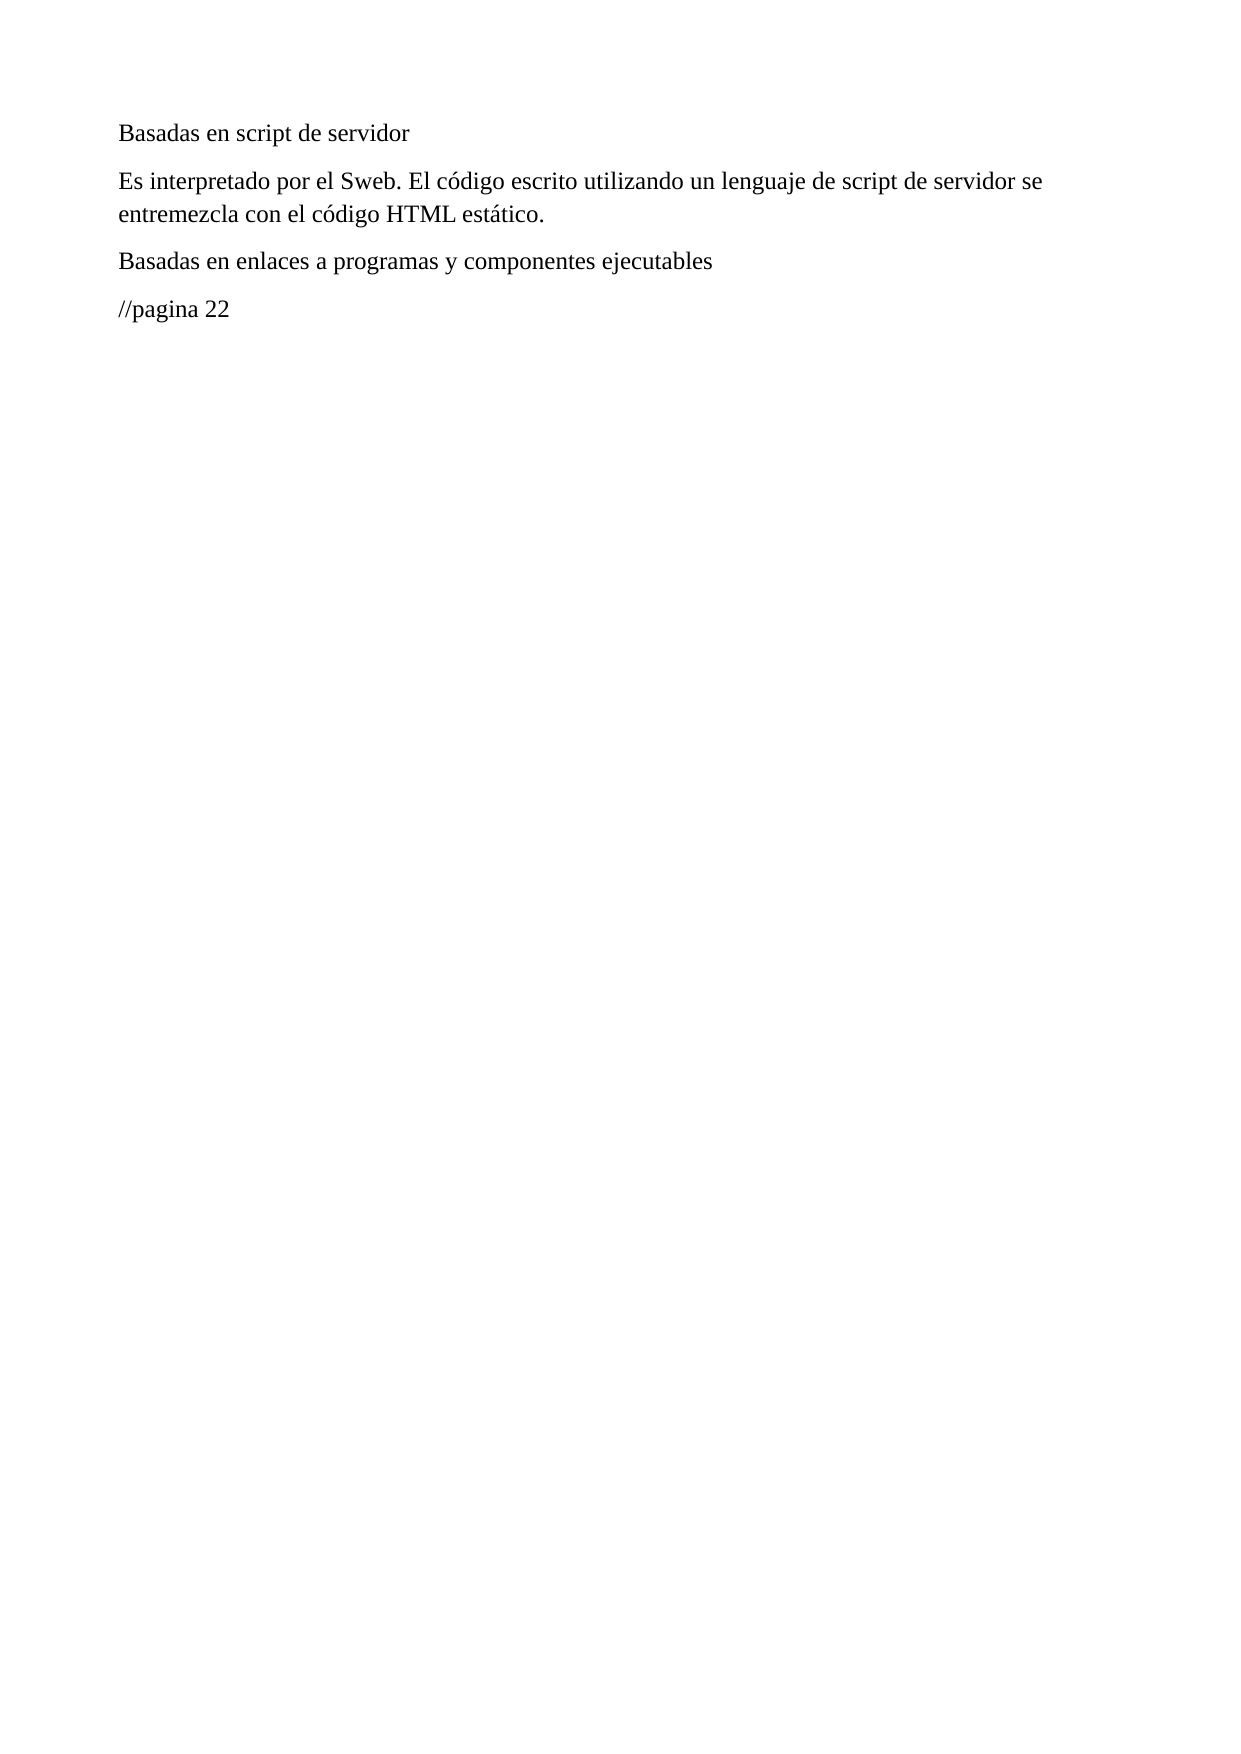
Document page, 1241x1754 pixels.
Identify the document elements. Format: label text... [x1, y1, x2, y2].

text Es interpretado por el Sweb. El código escrito utilizando un lenguaje de script de servidor se entremezcla con el código HTML estático. [118, 166, 1122, 227]
text Basadas en enlaces a programas y componentes ejecutables [118, 246, 1122, 275]
text //pagina 22 [118, 294, 1122, 323]
text Basadas en script de servidor [118, 118, 1122, 147]
